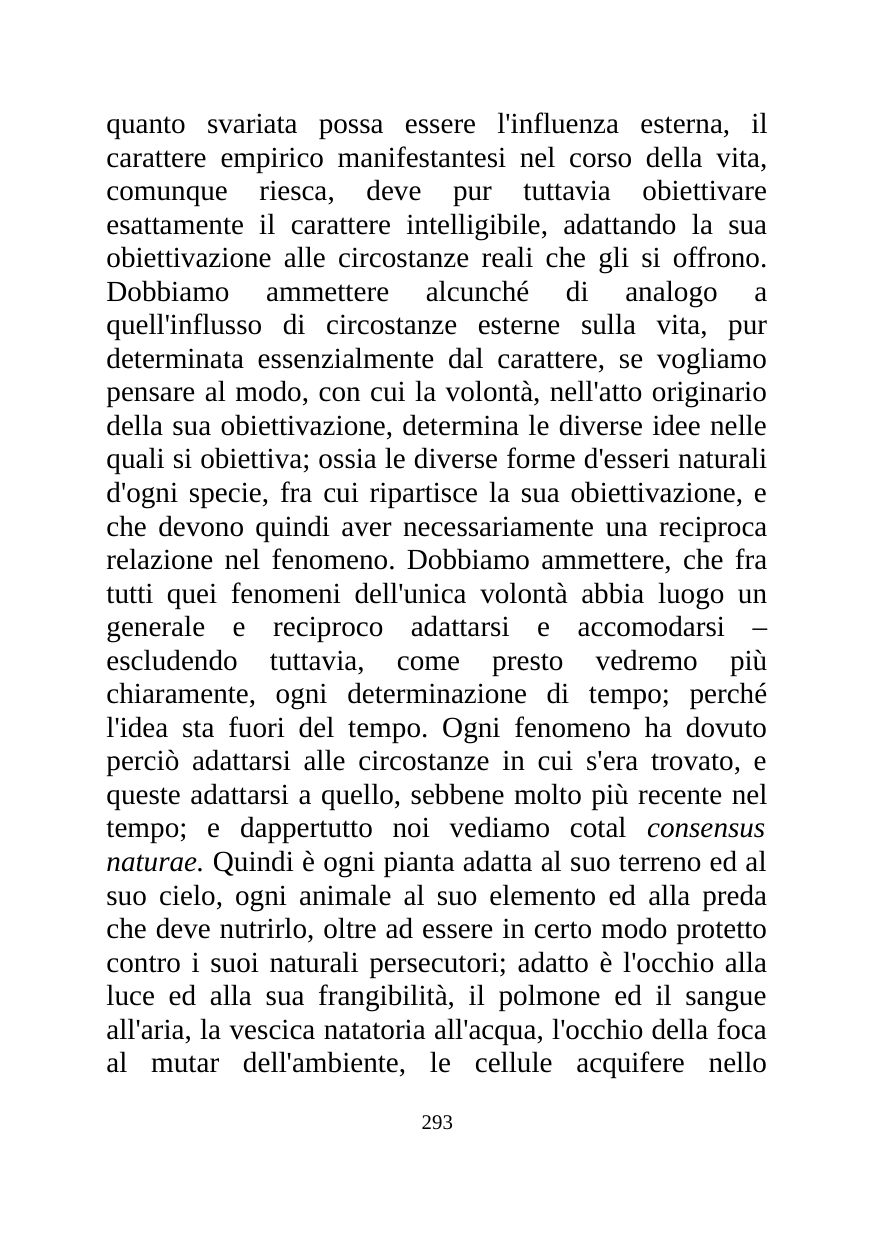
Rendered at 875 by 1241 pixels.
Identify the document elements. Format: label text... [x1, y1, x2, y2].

text quanto svariata possa essere l'influenza esterna, il carattere empirico manifestantesi nel corso della vita, comunque riesca, deve pur tuttavia obiettivare esattamente il carattere intelligibile, adattando la sua obiettivazione alle circostanze reali che gli si offrono. Dobbiamo ammettere alcunché di analogo a quell'influsso di circostanze esterne sulla vita, pur determinata essenzialmente dal carattere, se vogliamo pensare al modo, con cui la volontà, nell'atto originario della sua obiettivazione, determina le diverse idee nelle quali si obiettiva; ossia le diverse forme d'esseri naturali d'ogni specie, fra cui ripartisce la sua obiettivazione, e che devono quindi aver necessariamente una reciproca relazione nel fenomeno. Dobbiamo ammettere, che fra tutti quei fenomeni dell'unica volontà abbia luogo un generale e reciproco adattarsi e accomodarsi – escludendo tuttavia, come presto vedremo più chiaramente, ogni determinazione di tempo; perché l'idea sta fuori del tempo. Ogni fenomeno ha dovuto perciò adattarsi alle circostanze in cui s'era trovato, e queste adattarsi a quello, sebbene molto più recente nel tempo; e dappertutto noi vediamo cotal consensus naturae. Quindi è ogni pianta adatta al suo terreno ed al suo cielo, ogni animale al suo elemento ed alla preda che deve nutrirlo, oltre ad essere in certo modo protetto contro i suoi naturali persecutori; adatto è l'occhio alla luce ed alla sua frangibilità, il polmone ed il sangue all'aria, la vescica natatoria all'acqua, l'occhio della foca al mutar dell'ambiente, le cellule acquifere nello [106, 106, 768, 1079]
